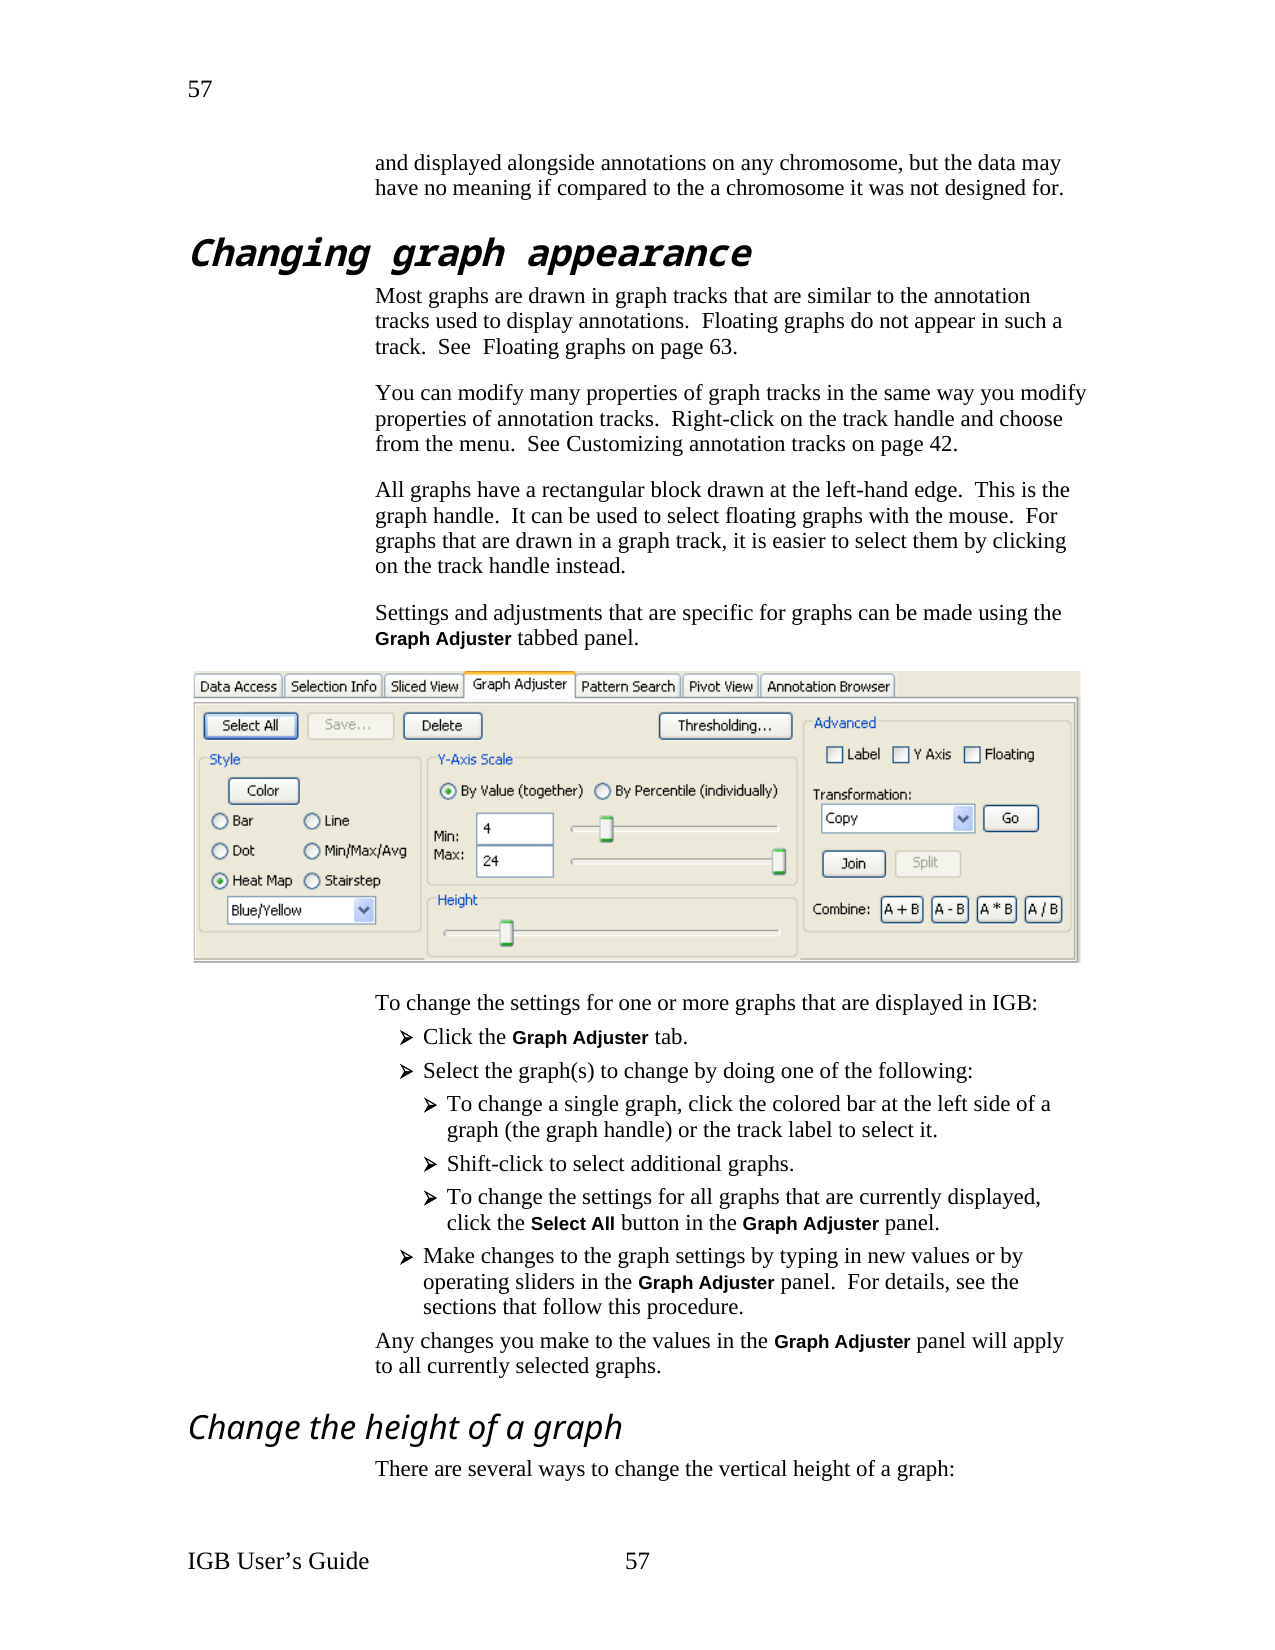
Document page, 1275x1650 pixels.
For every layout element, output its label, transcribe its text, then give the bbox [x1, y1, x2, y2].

list Select the graph(s) to change by doing one of the following: [399, 1058, 1087, 1083]
list To change the settings for all graphs that are currently displayed, click the Select All button in the Graph Adjuster panel. [423, 1184, 1087, 1235]
text Most graphs are drawn in graph tracks that are similar to the annotation tracks used to display annotations. Floating graphs do not appear in such a track. See Floating graphs on page 63. [375, 283, 1087, 359]
text To change the settings for one or more graphs that are displayed in IGB: [375, 990, 1087, 1016]
list Click the Graph Adjuster tab. [399, 1024, 1087, 1049]
text There are several ways to change the vertical height of a graph: [375, 1456, 1087, 1481]
list To change a single graph, click the colored bar at the left side of a graph (the graph handle) or the track label to select it. [423, 1091, 1087, 1142]
text All graphs have a rectangular block drawn at the left-hand edge. This is the graph handle. It can be used to select floating graphs with the mouse. For graphs that are drawn in a graph track, it is easier to select them by clicking on the track handle instead. [375, 477, 1087, 579]
list Shift-click to select additional graphs. [423, 1151, 1087, 1176]
text Settings and adjustments that are specific for graphs can be made using the Graph Adjuster tabbed panel. [375, 600, 1087, 651]
text and displayed alongside annotations on any chromosome, but the data may have no meaning if compared to the a chromosome it was not designed for. [375, 150, 1087, 201]
picture [193, 671, 1082, 963]
text You can modify many properties of graph tracks in the same way you modify properties of annotation tracks. Right-click on the track handle and choose from the menu. See Customizing annotation tracks on page 42. [375, 380, 1087, 456]
subtitle Change the height of a graph [187, 1404, 1087, 1449]
text Any changes you make to the values in the Graph Adjuster panel will apply to all currently selected graphs. [375, 1328, 1087, 1379]
subtitle Changing graph appearance [187, 226, 1087, 277]
list Make changes to the graph settings by typing in new values or by operating sliders in the Graph Adjuster panel. For details, see the sections that follow this procedure. [399, 1243, 1087, 1320]
